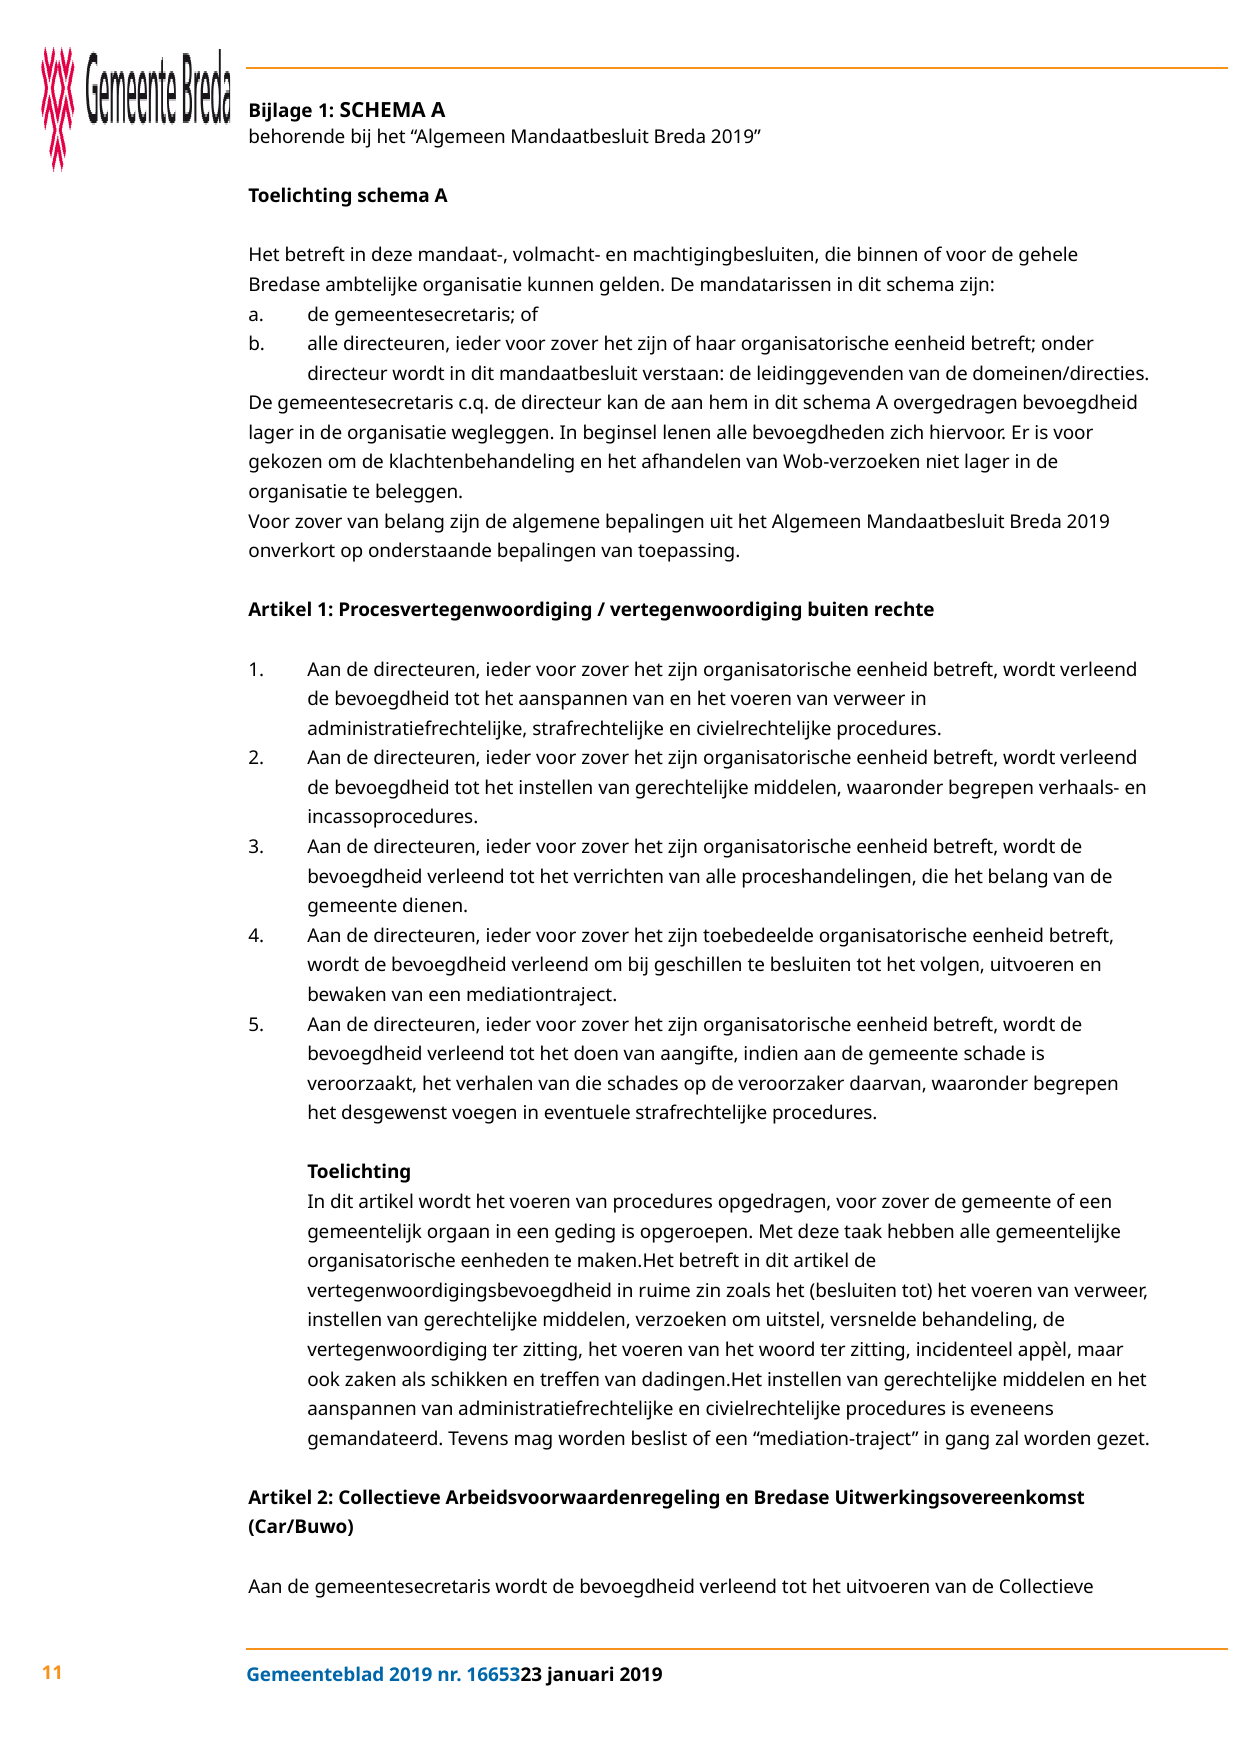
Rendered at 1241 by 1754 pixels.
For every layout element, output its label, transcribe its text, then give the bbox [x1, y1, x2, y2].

text Het betreft in deze mandaat-, volmacht- en machtigingbesluiten, die binnen of voor de gehele Bredase ambtelijke organisatie kunnen gelden. De mandatarissen in dit schema zijn: [248, 242, 1152, 297]
text Bijlage 1: SCHEMA A [248, 95, 1152, 123]
picture [41, 47, 231, 172]
list Aan de directeuren, ieder voor zover het zijn organisatorische eenheid betreft, wordt verleend de bevoegdheid tot het instellen van gerechtelijke middelen, waaronder begrepen verhaals- en incassoprocedures. [248, 744, 1152, 829]
list alle directeuren, ieder voor zover het zijn of haar organisatorische eenheid betreft; onder directeur wordt in dit mandaatbesluit verstaan: de leidinggevenden van de domeinen/directies. [248, 330, 1152, 386]
list Aan de directeuren, ieder voor zover het zijn organisatorische eenheid betreft, wordt verleend de bevoegdheid tot het aanspannen van en het voeren van verweer in administratiefrechtelijke, strafrechtelijke en civielrechtelijke procedures. [248, 656, 1152, 741]
list de gemeentesecretaris; of [248, 301, 1152, 327]
text Voor zover van belang zijn de algemene bepalingen uit het Algemeen Mandaatbesluit Breda 2019 onverkort op onderstaande bepalingen van toepassing. [248, 508, 1152, 563]
text De gemeentesecretaris c.q. de directeur kan de aan hem in dit schema A overgedragen bevoegdheid lager in de organisatie wegleggen. In beginsel lenen alle bevoegdheden zich hiervoor. Er is voor gekozen om de klachtenbehandeling en het afhandelen van Wob-verzoeken niet lager in de organisatie te beleggen. [248, 389, 1152, 504]
text Toelichting schema A [248, 182, 1152, 208]
text Artikel 1: Procesvertegenwoordiging / vertegenwoordiging buiten rechte [248, 597, 1152, 622]
text Aan de gemeentesecretaris wordt de bevoegdheid verleend tot het uitvoeren van de Collectieve [248, 1573, 1152, 1599]
list Aan de directeuren, ieder voor zover het zijn toebedeelde organisatorische eenheid betreft, wordt de bevoegdheid verleend om bij geschillen te besluiten tot het volgen, uitvoeren en bewaken van een mediationtraject. [248, 922, 1152, 1007]
list Toelichting [248, 1159, 1152, 1184]
list In dit artikel wordt het voeren van procedures opgedragen, voor zover de gemeente of een gemeentelijk orgaan in een geding is opgeroepen. Met deze taak hebben alle gemeentelijke organisatorische eenheden te maken.Het betreft in dit artikel de vertegenwoordigingsbevoegdheid in ruime zin zoals het (besluiten tot) het voeren van verweer, instellen van gerechtelijke middelen, verzoeken om uitstel, versnelde behandeling, de vertegenwoordiging ter zitting, het voeren van het woord ter zitting, incidenteel appèl, maar ook zaken als schikken en treffen van dadingen.Het instellen van gerechtelijke middelen en het aanspannen van administratiefrechtelijke en civielrechtelijke procedures is eveneens gemandateerd. Tevens mag worden beslist of een “mediation-traject” in gang zal worden gezet. [248, 1188, 1152, 1451]
list Aan de directeuren, ieder voor zover het zijn organisatorische eenheid betreft, wordt de bevoegdheid verleend tot het doen van aangifte, indien aan de gemeente schade is veroorzaakt, het verhalen van die schades op de veroorzaker daarvan, waaronder begrepen het desgewenst voegen in eventuele strafrechtelijke procedures. [248, 1011, 1152, 1125]
text Artikel 2: Collectieve Arbeidsvoorwaardenregeling en Bredase Uitwerkingsovereenkomst (Car/Buwo) [248, 1484, 1152, 1539]
text behorende bij het “Algemeen Mandaatbesluit Breda 2019” [248, 123, 1152, 149]
list Aan de directeuren, ieder voor zover het zijn organisatorische eenheid betreft, wordt de bevoegdheid verleend tot het verrichten van alle proceshandelingen, die het belang van de gemeente dienen. [248, 833, 1152, 918]
